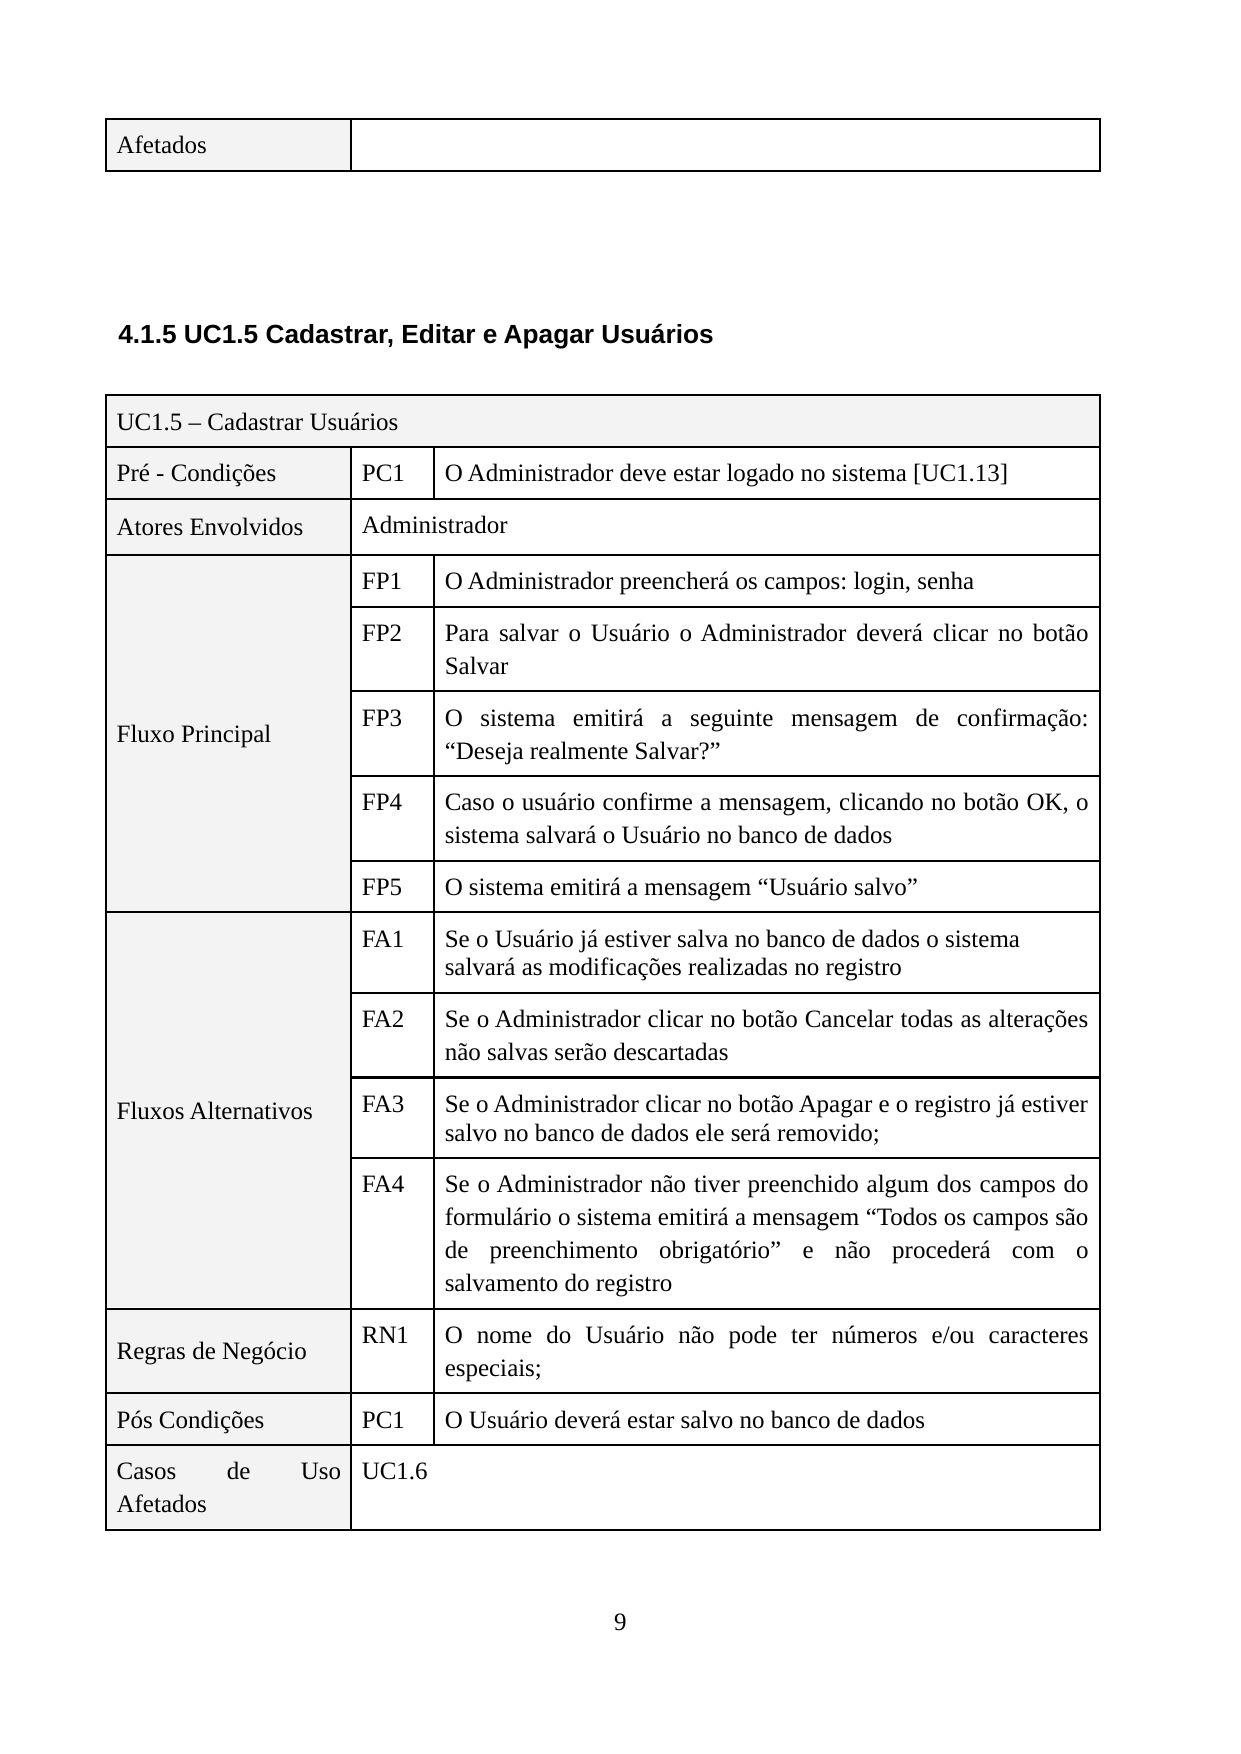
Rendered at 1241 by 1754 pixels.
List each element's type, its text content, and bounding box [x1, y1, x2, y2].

table_cell PC1 [352, 1394, 433, 1444]
table_cell PC1 [352, 448, 433, 498]
table_cell Afetados [107, 120, 350, 170]
table_cell Pós Condições [107, 1394, 350, 1444]
table_cell Para salvar o Usuário o Administrador deverá clicar no botão Salvar [435, 608, 1099, 690]
table_cell FP3 [352, 692, 433, 775]
table_cell O Administrador deve estar logado no sistema [UC1.13] [435, 448, 1099, 498]
table_cell Se o Usuário já estiver salva no banco de dados o sistema salvará as modificações realizadas no registro [435, 913, 1099, 992]
table_cell Pré - Condições [107, 448, 350, 498]
table_cell UC1.6 [352, 1446, 1099, 1528]
table_cell O Administrador preencherá os campos: login, senha [435, 556, 1099, 606]
table_cell FP1 [352, 556, 433, 606]
table_cell FP5 [352, 862, 433, 911]
table_cell FP4 [352, 777, 433, 859]
table_cell FA4 [352, 1159, 433, 1307]
table_cell FA1 [352, 913, 433, 992]
table_cell O sistema emitirá a mensagem “Usuário salvo” [435, 862, 1099, 911]
table_cell Se o Administrador não tiver preenchido algum dos campos do formulário o sistema emitirá a mensagem “Todos os campos são de preenchimento obrigatório” e não procederá com o salvamento do registro [435, 1159, 1099, 1307]
table_cell Administrador [352, 500, 1099, 554]
table_cell FA2 [352, 994, 433, 1076]
table_cell Regras de Negócio [107, 1310, 350, 1392]
table_cell O Usuário deverá estar salvo no banco de dados [435, 1394, 1099, 1444]
table_cell RN1 [352, 1310, 433, 1392]
table_cell Caso o usuário confirme a mensagem, clicando no botão OK, o sistema salvará o Usuário no banco de dados [435, 777, 1099, 859]
table_cell Atores Envolvidos [107, 500, 350, 554]
table_cell Fluxos Alternativos [107, 913, 350, 1307]
table_cell Fluxo Principal [107, 556, 350, 911]
table_cell FA3 [352, 1079, 433, 1157]
subtitle 4.1.5 UC1.5 Cadastrar, Editar e Apagar Usuários [118, 318, 1122, 349]
table_cell [352, 120, 1099, 170]
table_cell FP2 [352, 608, 433, 690]
table_cell O nome do Usuário não pode ter números e/ou caracteres especiais; [435, 1310, 1099, 1392]
table_cell Casos de Uso Afetados [107, 1446, 350, 1528]
table_cell Se o Administrador clicar no botão Cancelar todas as alterações não salvas serão descartadas [435, 994, 1099, 1076]
table_header UC1.5 – Cadastrar Usuários [107, 396, 1099, 446]
table_cell O sistema emitirá a seguinte mensagem de confirmação: “Deseja realmente Salvar?” [435, 692, 1099, 775]
table_cell Se o Administrador clicar no botão Apagar e o registro já estiver salvo no banco de dados ele será removido; [435, 1079, 1099, 1157]
